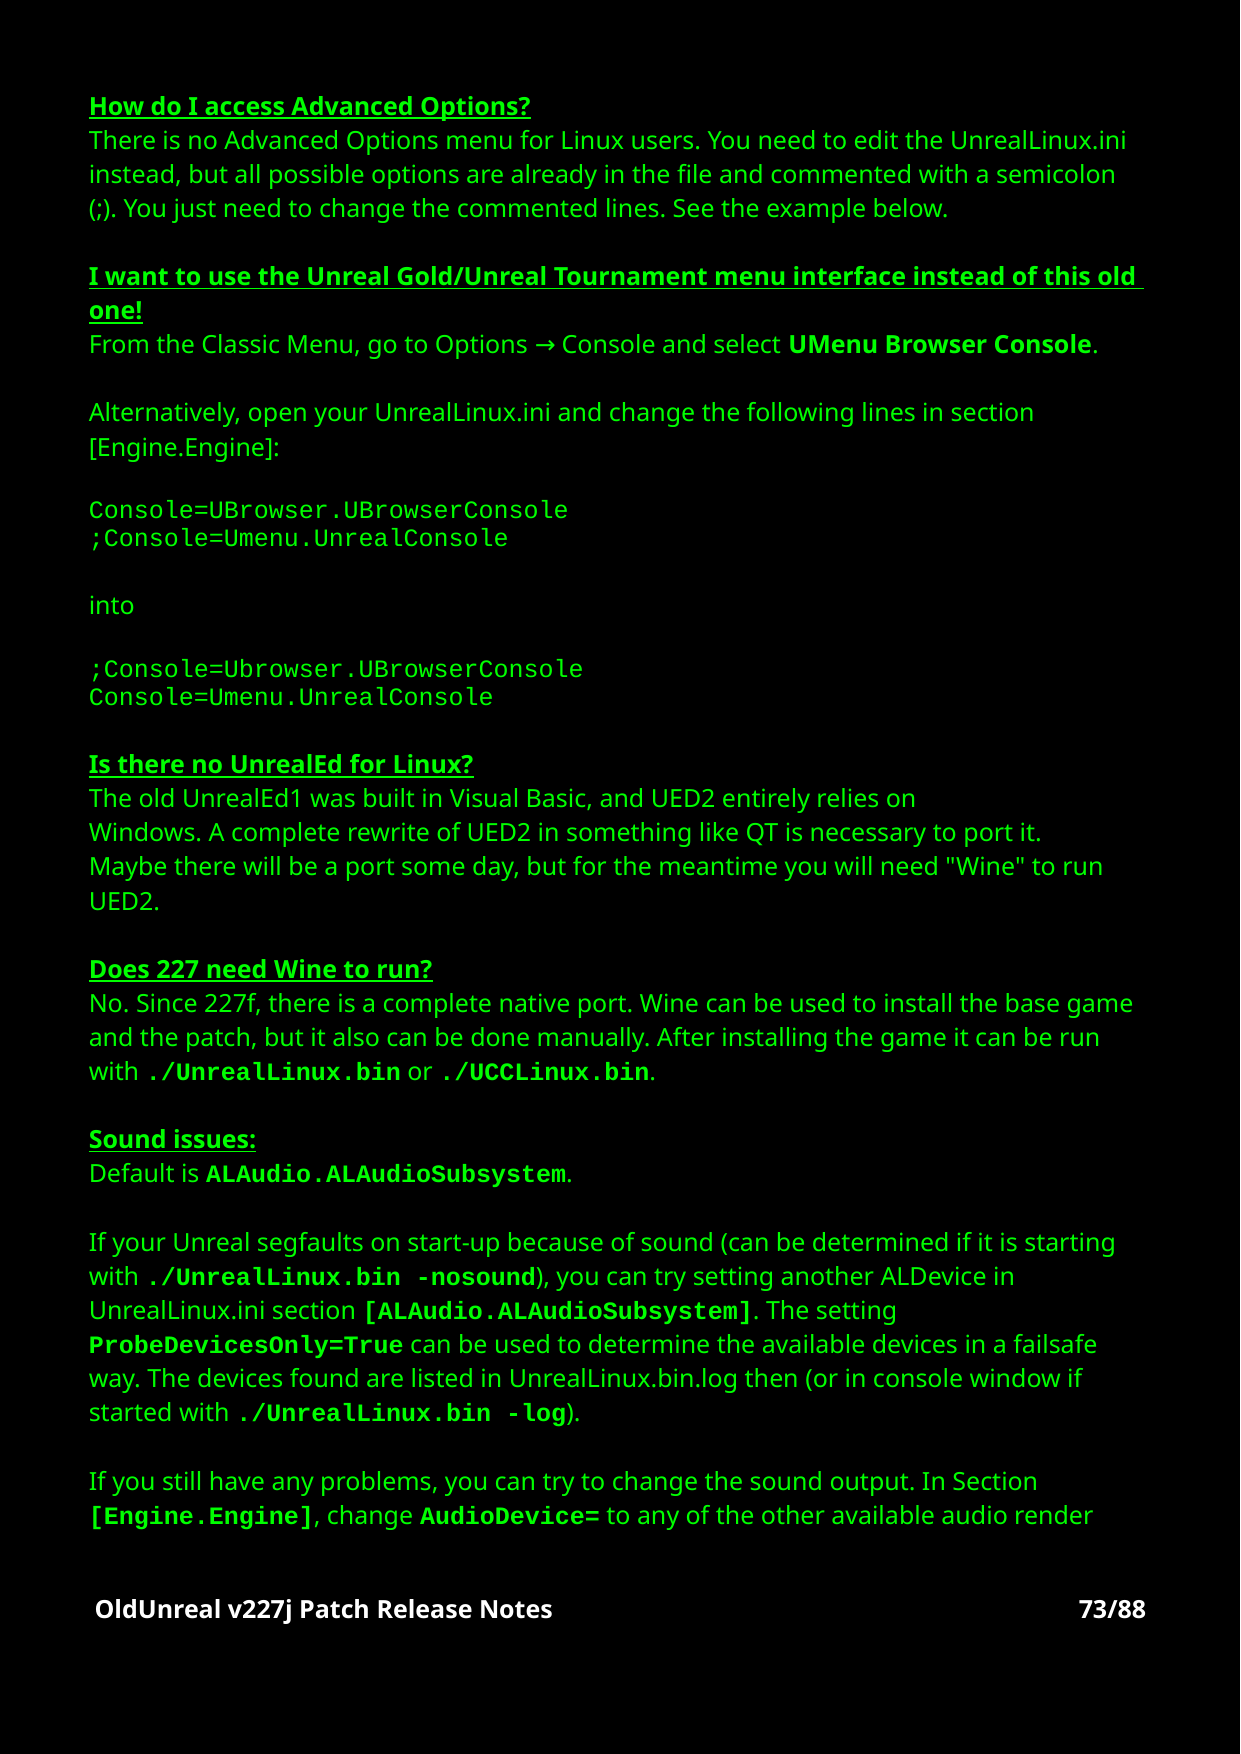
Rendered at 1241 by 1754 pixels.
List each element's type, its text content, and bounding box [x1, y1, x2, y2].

text Windows. A complete rewrite of UED2 in something like QT is necessary to port it. [88, 815, 1152, 849]
text Console=Umenu.UnrealConsole [88, 684, 1152, 713]
text Sound issues: [88, 1122, 1152, 1156]
text No. Since 227f, there is a complete native port. Wine can be used to install the base game and the patch, but it also can be done manually. After installing the game it can be run with ./UnrealLinux.bin or ./UCCLinux.bin. [88, 985, 1152, 1088]
text From the Classic Menu, go to Options → Console and select UMenu Browser Console. [88, 327, 1152, 361]
text There is no Advanced Options menu for Linux users. You need to edit the UnrealLinux.ini instead, but all possible options are already in the file and commented with a semicolon (;). You just need to change the commented lines. See the example below. [88, 123, 1152, 225]
text If you still have any problems, you can try to change the sound output. In Section [Engine.Engine], change AudioDevice= to any of the other available audio render [88, 1463, 1152, 1532]
text The old UnrealEd1 was built in Visual Basic, and UED2 entirely relies on [88, 781, 1152, 815]
text into [88, 588, 1152, 622]
text Does 227 need Wine to run? [88, 951, 1152, 985]
text How do I access Advanced Options? [88, 88, 1152, 123]
text Console=UBrowser.UBrowserConsole [88, 497, 1152, 526]
text ;Console=Umenu.UnrealConsole [88, 526, 1152, 554]
text Alternatively, open your UnrealLinux.ini and change the following lines in section [Engine.Engine]: [88, 395, 1152, 463]
text Maybe there will be a port some day, but for the meantime you will need "Wine" to run UED2. [88, 849, 1152, 917]
text ;Console=Ubrowser.UBrowserConsole [88, 656, 1152, 684]
text If your Unreal segfaults on start-up because of sound (can be determined if it is starting with ./UnrealLinux.bin -nosound), you can try setting another ALDevice in UnrealLinux.ini section [ALAudio.ALAudioSubsystem]. The setting ProbeDevicesOnly=True can be used to determine the available devices in a failsafe way. The devices found are listed in UnrealLinux.bin.log then (or in console window if started with ./UnrealLinux.bin -log). [88, 1224, 1152, 1429]
text Is there no UnrealEd for Linux? [88, 747, 1152, 781]
text I want to use the Unreal Gold/Unreal Tournament menu interface instead of this old one! [88, 259, 1152, 327]
text Default is ALAudio.ALAudioSubsystem. [88, 1156, 1152, 1190]
